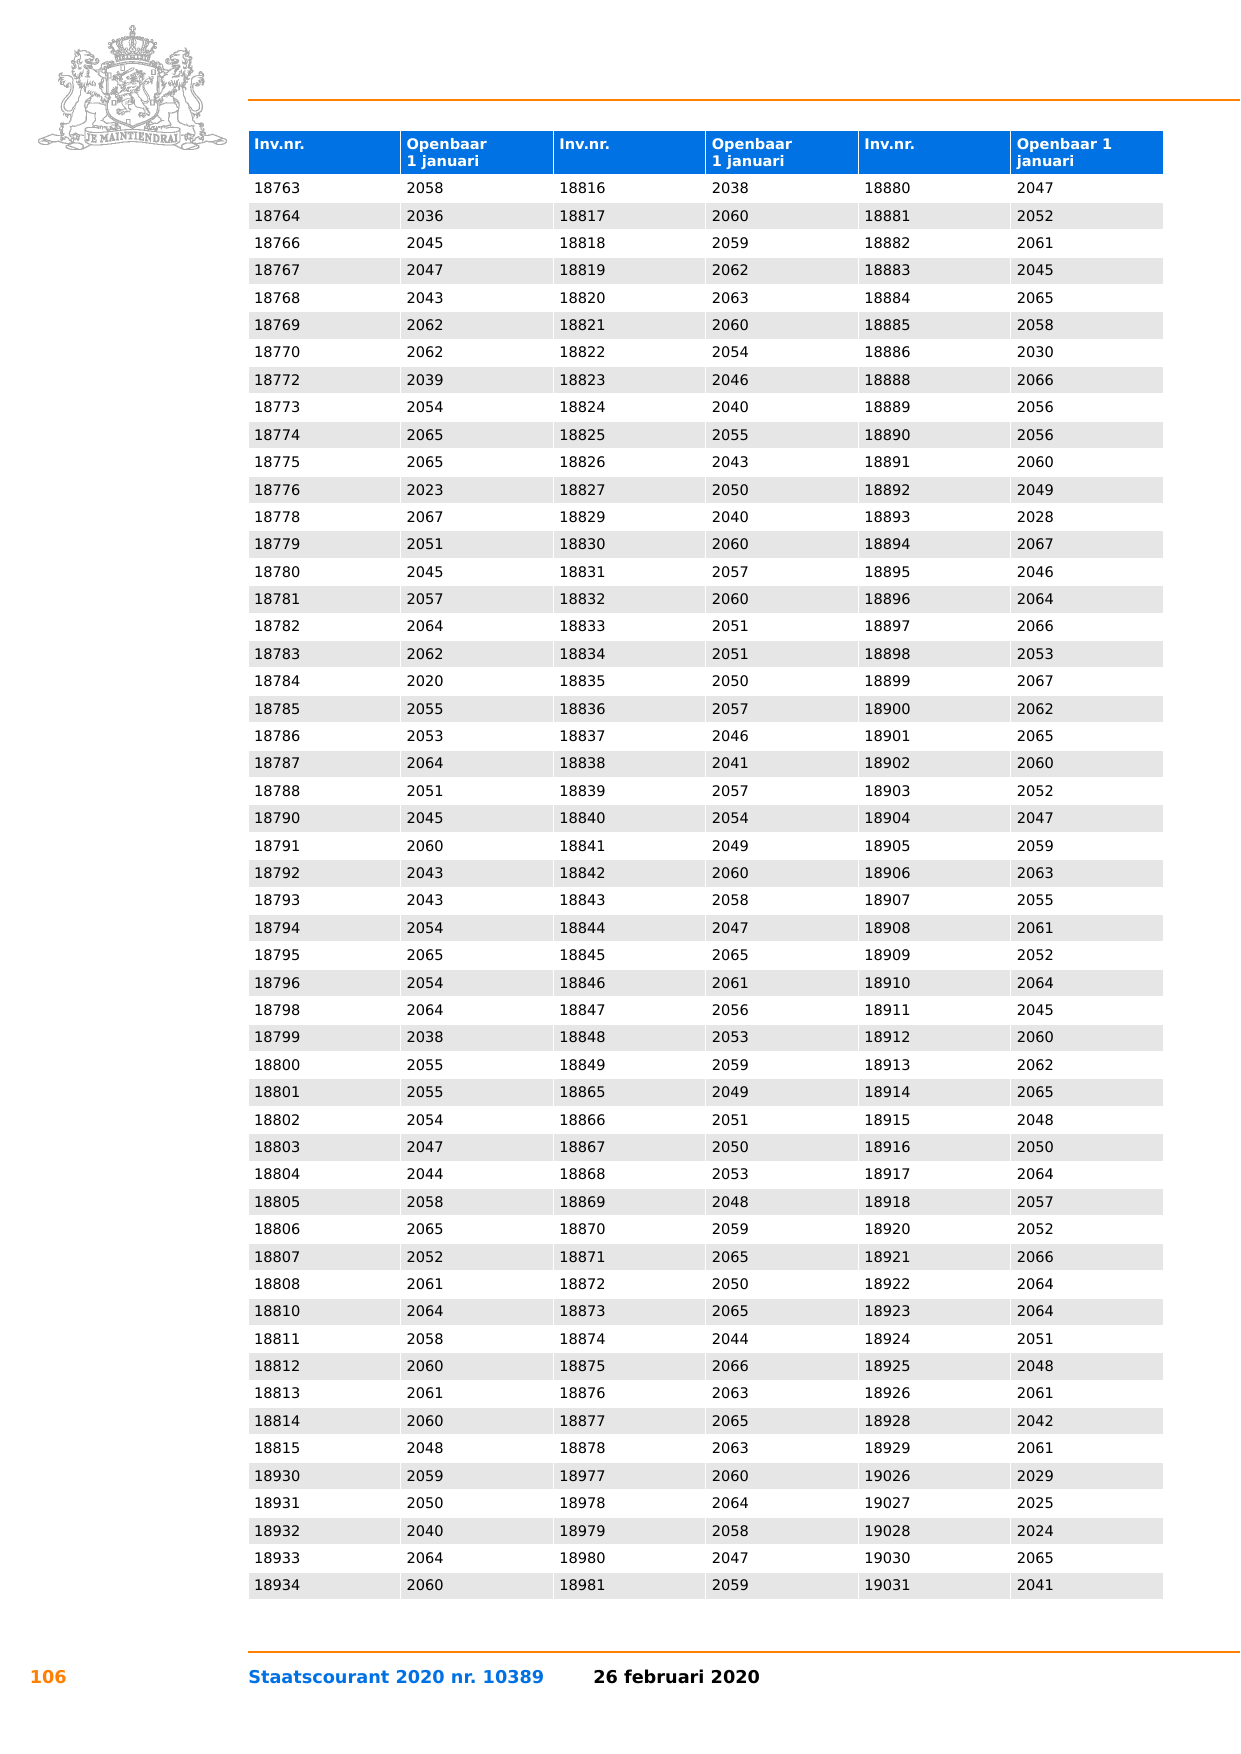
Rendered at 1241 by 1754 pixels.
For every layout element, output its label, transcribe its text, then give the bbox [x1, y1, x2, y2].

table_header Inv.nr. [554, 131, 705, 174]
table_header Inv.nr. [859, 131, 1010, 174]
table_header Openbaar 1 januari [706, 131, 858, 174]
table_header Inv.nr. [249, 131, 400, 174]
table_header Openbaar 1 januari [401, 131, 553, 174]
picture [38, 25, 227, 150]
table_header Openbaar 1 januari [1011, 131, 1163, 174]
